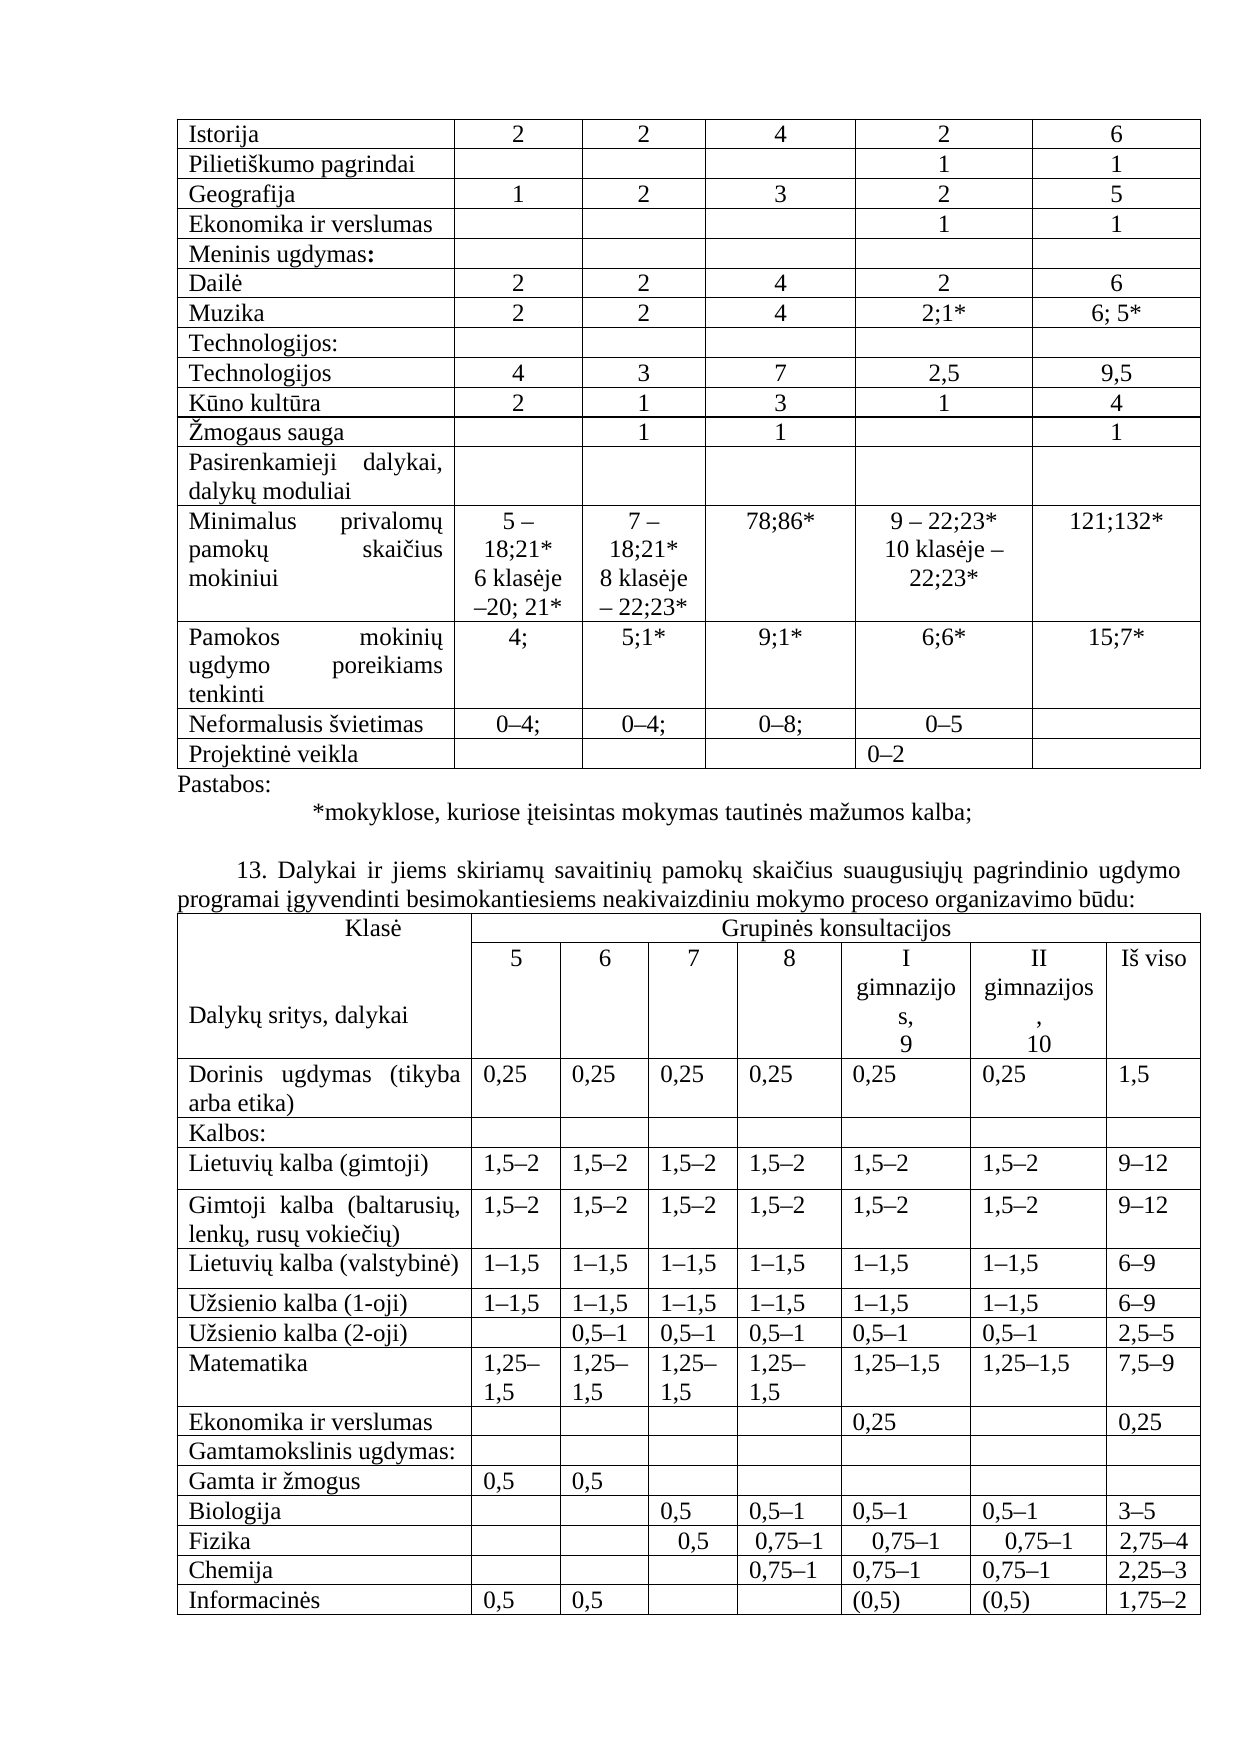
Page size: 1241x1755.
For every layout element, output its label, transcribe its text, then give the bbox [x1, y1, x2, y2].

table_cell [738, 1436, 841, 1465]
table_cell Neformalusis švietimas [178, 709, 454, 738]
table_cell 1,5–2 [561, 1148, 648, 1189]
table_cell 9;1* [706, 622, 855, 708]
table_cell 1–1,5 [649, 1289, 737, 1317]
table_cell [706, 739, 855, 768]
table_cell 0,25 [561, 1059, 648, 1117]
table_cell 2 [856, 269, 1032, 297]
table_cell 2 [856, 120, 1032, 148]
table_cell [472, 1526, 560, 1554]
table_cell 0,25 [1107, 1407, 1200, 1435]
table_cell 2;1* [856, 298, 1032, 327]
table_cell 1–1,5 [971, 1289, 1106, 1317]
table_cell 15;7* [1033, 622, 1200, 708]
table_cell 0,75–1 [971, 1526, 1106, 1554]
table_cell 2 [455, 388, 582, 416]
table_cell 2 [583, 298, 705, 327]
table_cell 4; [455, 622, 582, 708]
table_cell 1,5–2 [971, 1190, 1106, 1247]
table_cell 1 [583, 418, 705, 446]
table_cell (0,5) [842, 1585, 970, 1614]
table_cell [856, 447, 1032, 505]
table_cell 7,5–9 [1107, 1348, 1200, 1406]
table_cell 0–5 [856, 709, 1032, 738]
table_cell [649, 1585, 737, 1614]
table_cell 0–2 [856, 739, 1032, 768]
table_cell 0,5 [472, 1585, 560, 1614]
table_cell [1033, 447, 1200, 505]
table_cell 1,25–1,5 [649, 1348, 737, 1406]
table_cell 1 [706, 418, 855, 446]
table_cell [561, 1526, 648, 1554]
table_cell 1,5–2 [472, 1148, 560, 1189]
table_header Klasė Dalykų sritys, dalykai [178, 914, 471, 1058]
table_cell (0,5) [971, 1585, 1106, 1614]
table_cell 2 [856, 179, 1032, 208]
table_cell 2 [455, 120, 582, 148]
table_cell 1–1,5 [472, 1249, 560, 1287]
table_cell 0–4; [455, 709, 582, 738]
table_cell 2,75–4 [1107, 1526, 1200, 1554]
table_cell Istorija [178, 120, 454, 148]
table_cell Meninis ugdymas: [178, 239, 454, 267]
table_cell Dailė [178, 269, 454, 297]
table_cell Lietuvių kalba (valstybinė) [178, 1249, 471, 1287]
table_cell [706, 149, 855, 178]
table_cell 6 [1033, 120, 1200, 148]
table_cell 1,5–2 [842, 1148, 970, 1189]
table_cell 1–1,5 [561, 1289, 648, 1317]
table_cell 1 [583, 388, 705, 416]
table_cell [971, 1436, 1106, 1465]
table_cell Ekonomika ir verslumas [178, 209, 454, 238]
table_cell [738, 1466, 841, 1495]
table_cell [472, 1496, 560, 1525]
table_cell II gimnazijos, 10 [971, 943, 1106, 1058]
table_cell 1–1,5 [649, 1249, 737, 1287]
table_cell [561, 1556, 648, 1584]
table_cell [856, 418, 1032, 446]
table_cell 1,25–1,5 [971, 1348, 1106, 1406]
table_cell Kūno kultūra [178, 388, 454, 416]
table_cell 0,25 [649, 1059, 737, 1117]
table_cell 0,25 [971, 1059, 1106, 1117]
table_cell 6 [1033, 269, 1200, 297]
table_cell Pasirenkamieji dalykai, dalykų moduliai [178, 447, 454, 505]
table_cell Gamta ir žmogus [178, 1466, 471, 1495]
table_cell [706, 328, 855, 357]
table_cell 6–9 [1107, 1289, 1200, 1317]
table_cell Ekonomika ir verslumas [178, 1407, 471, 1435]
table_cell 0,5–1 [649, 1318, 737, 1347]
table_cell 0,5–1 [738, 1496, 841, 1525]
text 13. Dalykai ir jiems skiriamų savaitinių pamokų skaičius suaugusiųjų pagrindinio ugdymo programai įgyvendinti besimokantiesiems neakivaizdiniu mokymo proceso organizavimo būdu: [177, 855, 1182, 912]
table_cell 5;1* [583, 622, 705, 708]
table_cell 9,5 [1033, 358, 1200, 387]
table_cell [455, 739, 582, 768]
table_cell [583, 447, 705, 505]
table_cell Biologija [178, 1496, 471, 1525]
table_cell 4 [455, 358, 582, 387]
table_cell 0,75–1 [842, 1526, 970, 1554]
table_cell [649, 1466, 737, 1495]
table_cell Informacinės [178, 1585, 471, 1614]
table_cell [583, 149, 705, 178]
table_cell 6–9 [1107, 1249, 1200, 1287]
table_cell 2,5–5 [1107, 1318, 1200, 1347]
table_cell Muzika [178, 298, 454, 327]
table_cell 1,25–1,5 [842, 1348, 970, 1406]
table_cell 2 [583, 269, 705, 297]
table_cell Lietuvių kalba (gimtoji) [178, 1148, 471, 1189]
table_cell 1,5–2 [649, 1190, 737, 1247]
table_cell 0,75–1 [971, 1556, 1106, 1584]
table_cell Matematika [178, 1348, 471, 1406]
table_cell [1033, 328, 1200, 357]
table_cell 78;86* [706, 506, 855, 621]
table_cell 1 [856, 149, 1032, 178]
table_cell 1 [455, 179, 582, 208]
table_cell 1,25–1,5 [561, 1348, 648, 1406]
table_cell 0,5–1 [842, 1496, 970, 1525]
table_cell [455, 209, 582, 238]
table_cell 2,25–3 [1107, 1556, 1200, 1584]
table_cell 5 [472, 943, 560, 1058]
table_cell 0,5–1 [738, 1318, 841, 1347]
table_cell 0–4; [583, 709, 705, 738]
table_cell Dorinis ugdymas (tikyba arba etika) [178, 1059, 471, 1117]
table_cell 0,75–1 [842, 1556, 970, 1584]
table_cell 0,5–1 [971, 1318, 1106, 1347]
table_cell 7 [706, 358, 855, 387]
table_cell Fizika [178, 1526, 471, 1554]
table_cell 3–5 [1107, 1496, 1200, 1525]
table_cell 0,5–1 [842, 1318, 970, 1347]
table_cell 0,5 [561, 1585, 648, 1614]
table_cell 1 [1033, 149, 1200, 178]
table_cell [472, 1556, 560, 1584]
table_cell 1–1,5 [472, 1289, 560, 1317]
table_cell [455, 149, 582, 178]
table_cell [706, 209, 855, 238]
table_cell [649, 1436, 737, 1465]
table_cell [455, 239, 582, 267]
table_cell 2 [583, 179, 705, 208]
table_cell 9–12 [1107, 1190, 1200, 1247]
table_cell Technologijos [178, 358, 454, 387]
table_cell Gimtoji kalba (baltarusių, lenkų, rusų vokiečių) [178, 1190, 471, 1247]
table_cell 1–1,5 [842, 1249, 970, 1287]
table_cell 7 [649, 943, 737, 1058]
table_cell 1–1,5 [738, 1289, 841, 1317]
table_cell 1,5–2 [472, 1190, 560, 1247]
table_cell 0,25 [842, 1059, 970, 1117]
table_header Grupinės konsultacijos [472, 914, 1200, 942]
table_cell [706, 239, 855, 267]
table_cell [856, 328, 1032, 357]
table_cell 0,5–1 [971, 1496, 1106, 1525]
table_cell 0,25 [842, 1407, 970, 1435]
table_cell 0,5 [561, 1466, 648, 1495]
table_cell 4 [1033, 388, 1200, 416]
table_cell [842, 1118, 970, 1147]
table_cell [472, 1436, 560, 1465]
table_cell [971, 1407, 1106, 1435]
table_cell 6; 5* [1033, 298, 1200, 327]
table_cell [971, 1466, 1106, 1495]
table_cell Užsienio kalba (1-oji) [178, 1289, 471, 1317]
table_cell 1 [1033, 209, 1200, 238]
table_cell 2 [455, 269, 582, 297]
text *mokyklose, kuriose įteisintas mokymas tautinės mažumos kalba; [177, 797, 1182, 826]
table_cell 1,5–2 [561, 1190, 648, 1247]
table_cell [738, 1118, 841, 1147]
table_cell 1,5–2 [649, 1148, 737, 1189]
table_cell [1107, 1118, 1200, 1147]
table_cell 3 [706, 179, 855, 208]
table_cell [649, 1407, 737, 1435]
table_cell Žmogaus sauga [178, 418, 454, 446]
table_cell Projektinė veikla [178, 739, 454, 768]
table_cell 0,5 [472, 1466, 560, 1495]
table_cell [706, 447, 855, 505]
table_cell Pilietiškumo pagrindai [178, 149, 454, 178]
table_cell 0,75–1 [738, 1526, 841, 1554]
table_cell 1–1,5 [738, 1249, 841, 1287]
table_cell Užsienio kalba (2-oji) [178, 1318, 471, 1347]
table_cell [583, 239, 705, 267]
table_cell [583, 209, 705, 238]
table_cell Gamtamokslinis ugdymas: [178, 1436, 471, 1465]
table_cell [856, 239, 1032, 267]
table_cell [472, 1118, 560, 1147]
table_cell [583, 739, 705, 768]
table_cell 0,5 [649, 1526, 737, 1554]
table_cell 1,5–2 [971, 1148, 1106, 1189]
table_cell [971, 1118, 1106, 1147]
table_cell [1107, 1466, 1200, 1495]
table_cell Geografija [178, 179, 454, 208]
table_cell 121;132* [1033, 506, 1200, 621]
table_cell [1033, 239, 1200, 267]
table_cell 1–1,5 [842, 1289, 970, 1317]
table_cell 2,5 [856, 358, 1032, 387]
table_cell 2 [583, 120, 705, 148]
table_cell 1 [856, 209, 1032, 238]
table_cell [842, 1436, 970, 1465]
table_cell 1,25–1,5 [472, 1348, 560, 1406]
table_cell 1,75–2 [1107, 1585, 1200, 1614]
table_cell 2 [455, 298, 582, 327]
table_cell [561, 1436, 648, 1465]
table_cell 0,5 [649, 1496, 737, 1525]
table_cell [1107, 1436, 1200, 1465]
table_cell 0,5–1 [561, 1318, 648, 1347]
table_cell 0,25 [738, 1059, 841, 1117]
table_cell [561, 1118, 648, 1147]
table_cell [738, 1585, 841, 1614]
text Pastabos: [177, 769, 1182, 797]
table_cell 7 – 18;21* 8 klasėje – 22;23* [583, 506, 705, 621]
table_cell 1–1,5 [561, 1249, 648, 1287]
table_cell 6 [561, 943, 648, 1058]
table_cell 1,5–2 [842, 1190, 970, 1247]
table_cell [455, 418, 582, 446]
table_cell 1 [856, 388, 1032, 416]
table_cell Pamokos mokinių ugdymo poreikiams tenkinti [178, 622, 454, 708]
table_cell [455, 328, 582, 357]
table_cell 6;6* [856, 622, 1032, 708]
table_cell Minimalus privalomų pamokų skaičius mokiniui [178, 506, 454, 621]
table_cell 5 [1033, 179, 1200, 208]
table_cell [1033, 709, 1200, 738]
table_cell 0,75–1 [738, 1556, 841, 1584]
table_cell 3 [583, 358, 705, 387]
table_cell 9 – 22;23* 10 klasėje –22;23* [856, 506, 1032, 621]
table_cell Iš viso [1107, 943, 1200, 1058]
table_cell [649, 1556, 737, 1584]
table_cell [649, 1118, 737, 1147]
table_cell 4 [706, 120, 855, 148]
table_cell 4 [706, 269, 855, 297]
table_cell 1,25–1,5 [738, 1348, 841, 1406]
table_cell 1–1,5 [971, 1249, 1106, 1287]
table_cell Kalbos: [178, 1118, 471, 1147]
table_cell 1,5–2 [738, 1148, 841, 1189]
table_cell 4 [706, 298, 855, 327]
table_cell 1 [1033, 418, 1200, 446]
table_cell 9–12 [1107, 1148, 1200, 1189]
table_cell [561, 1407, 648, 1435]
table_cell 3 [706, 388, 855, 416]
table_cell 0,25 [472, 1059, 560, 1117]
table_cell 1,5–2 [738, 1190, 841, 1247]
table_cell 5 – 18;21* 6 klasėje –20; 21* [455, 506, 582, 621]
table_cell I gimnazijos, 9 [842, 943, 970, 1058]
table_cell [583, 328, 705, 357]
table_cell [842, 1466, 970, 1495]
table_cell 8 [738, 943, 841, 1058]
table_cell [1033, 739, 1200, 768]
table_cell 1,5 [1107, 1059, 1200, 1117]
table_cell 0–8; [706, 709, 855, 738]
table_cell [455, 447, 582, 505]
table_cell [472, 1318, 560, 1347]
table_cell [561, 1496, 648, 1525]
table_cell Technologijos: [178, 328, 454, 357]
table_cell [738, 1407, 841, 1435]
table_cell [472, 1407, 560, 1435]
table_cell Chemija [178, 1556, 471, 1584]
